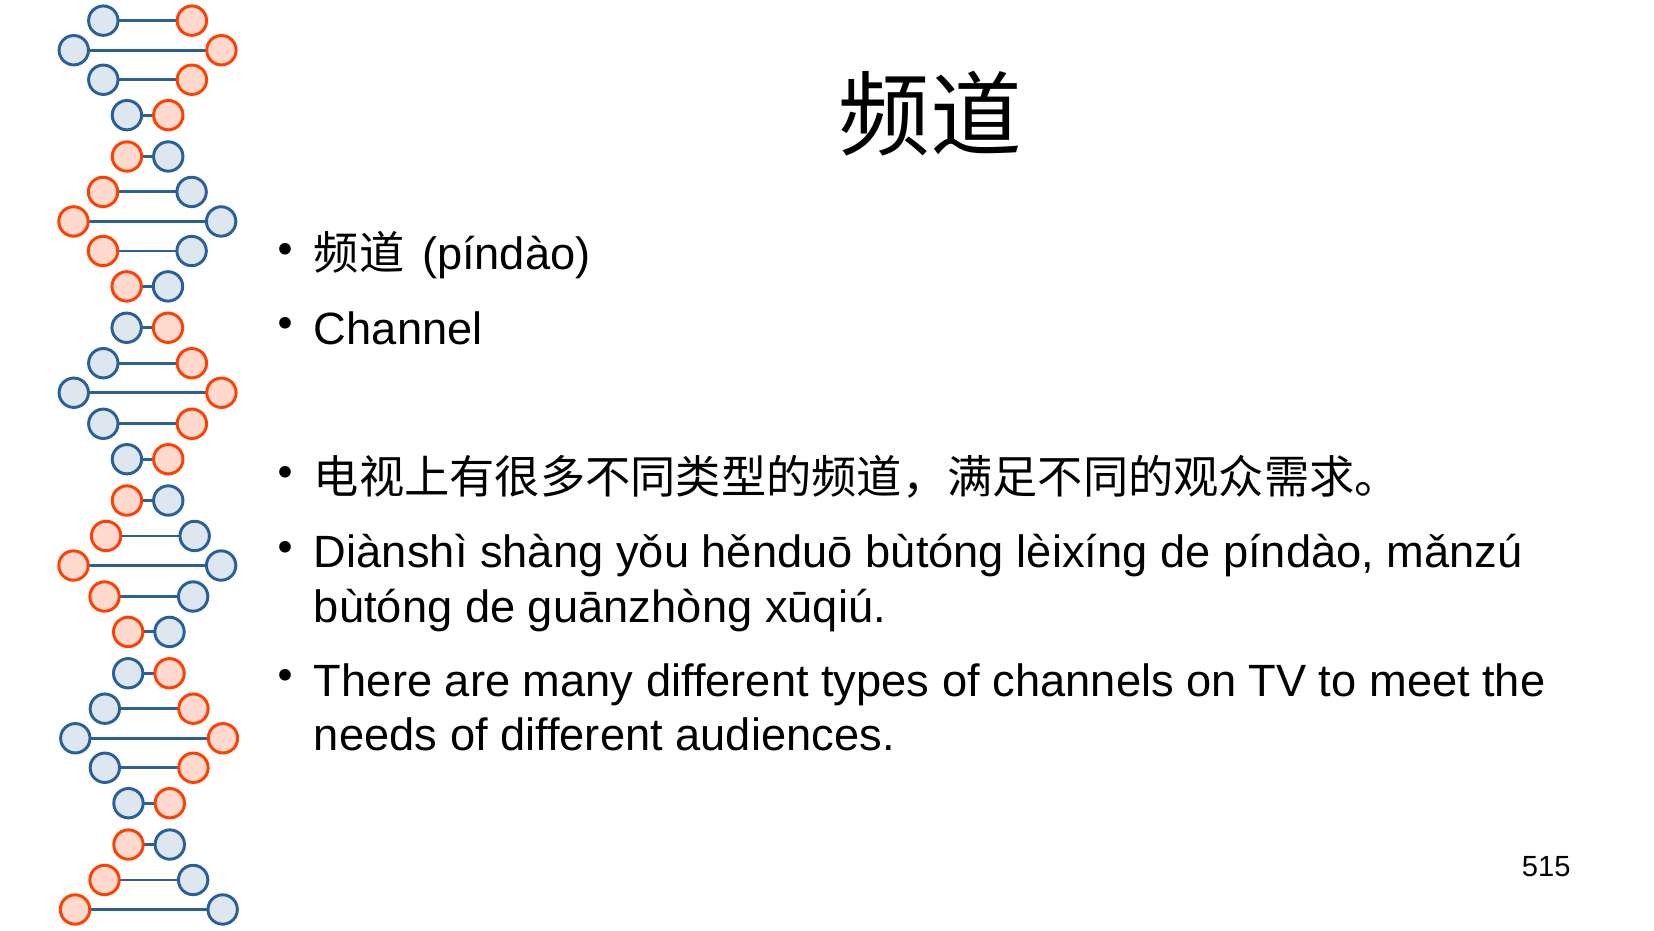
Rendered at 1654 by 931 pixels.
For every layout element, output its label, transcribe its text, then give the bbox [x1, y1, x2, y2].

list 频道 (píndào) Channel 电视上有很多不同类型的频道，满足不同的观众需求。 Diànshì shàng yǒu hěnduō bùtóng lèixíng de píndào, mǎnzú bùtóng de guānzhòng xūqiú. There are many different types of channels on TV to meet the needs of different audiences. [265, 224, 1595, 764]
title 频道 [265, 35, 1595, 189]
